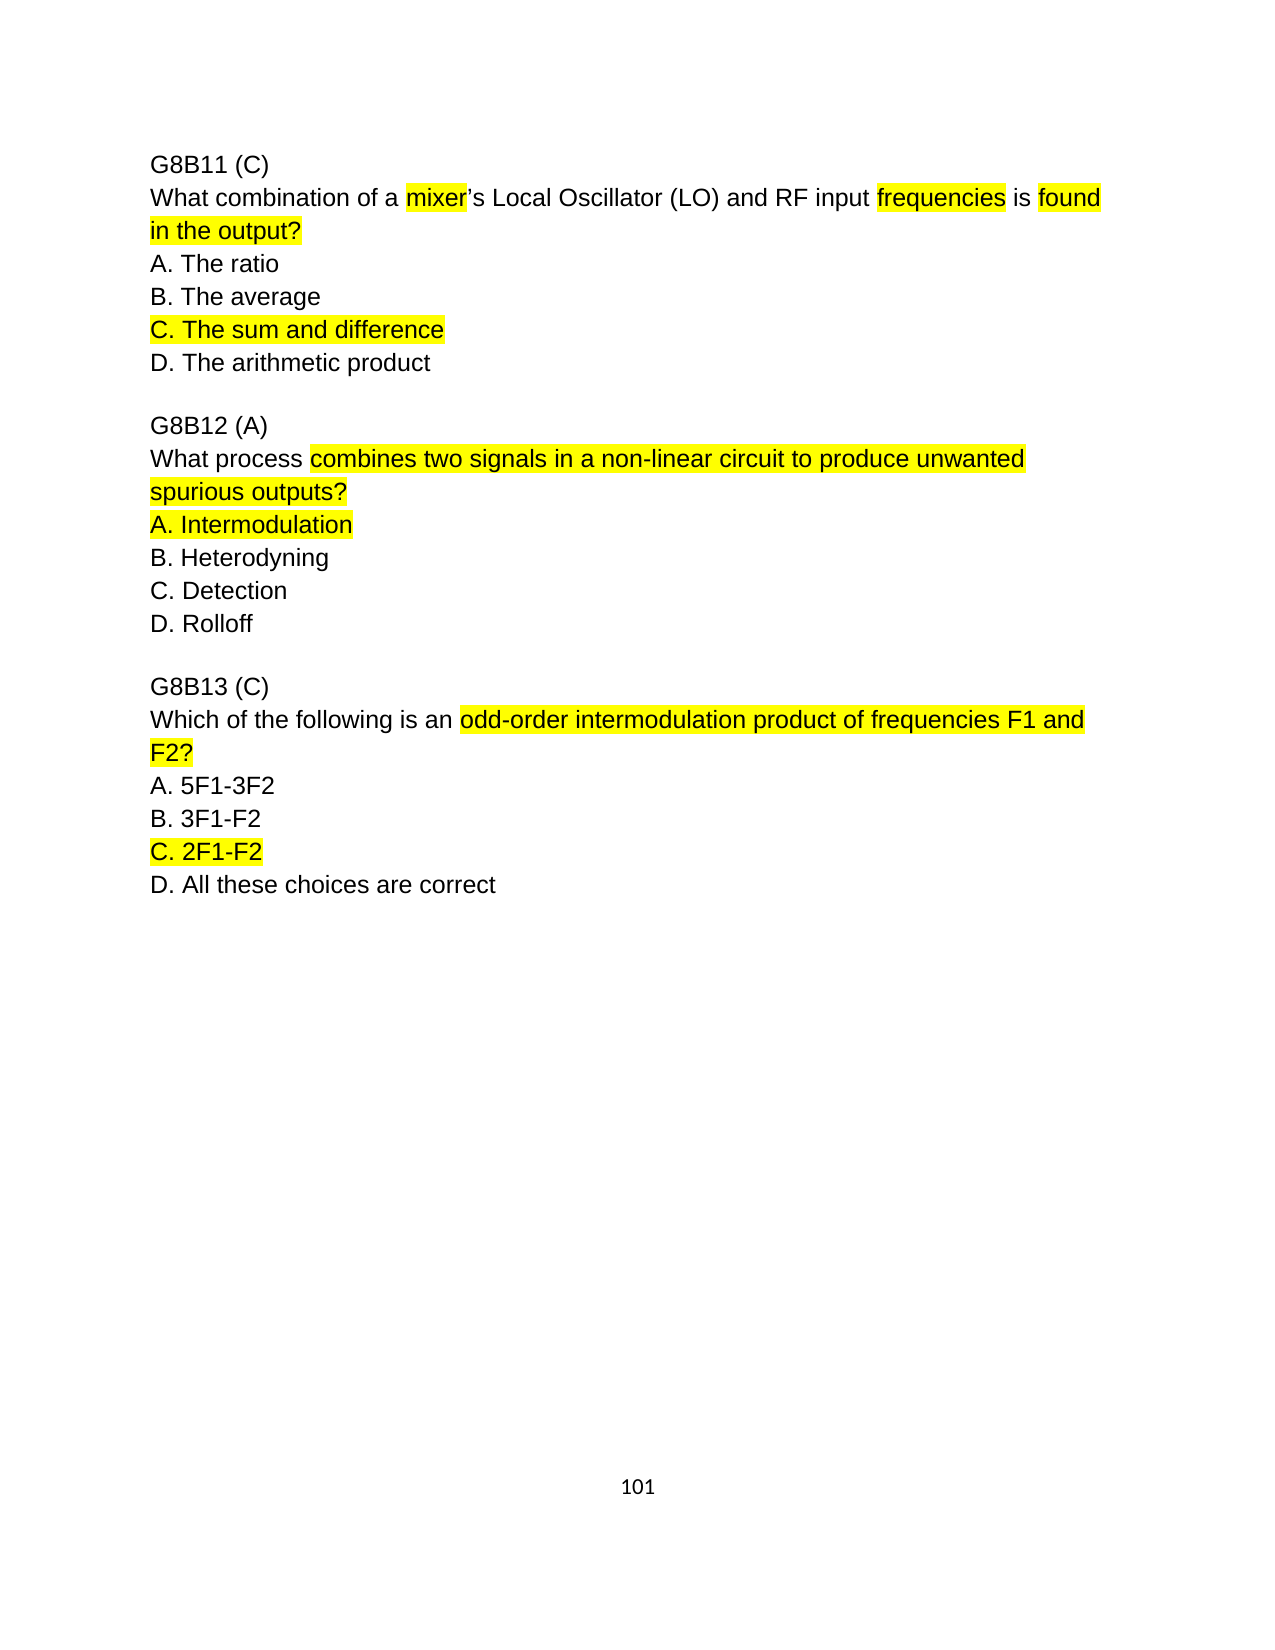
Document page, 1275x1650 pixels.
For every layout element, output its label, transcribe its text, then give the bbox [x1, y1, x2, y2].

text G8B13 (C) Which of the following is an odd-order intermodulation product of frequencies F1 and F2? A. 5F1-3F2 B. 3F1-F2 C. 2F1-F2 D. All these choices are correct [150, 672, 1125, 899]
text G8B12 (A) What process combines two signals in a non-linear circuit to produce unwanted spurious outputs? A. Intermodulation B. Heterodyning C. Detection D. Rolloff [150, 411, 1125, 638]
text G8B11 (C) What combination of a mixer’s Local Oscillator (LO) and RF input frequencies is found in the output? A. The ratio B. The average C. The sum and difference D. The arithmetic product [150, 150, 1125, 377]
